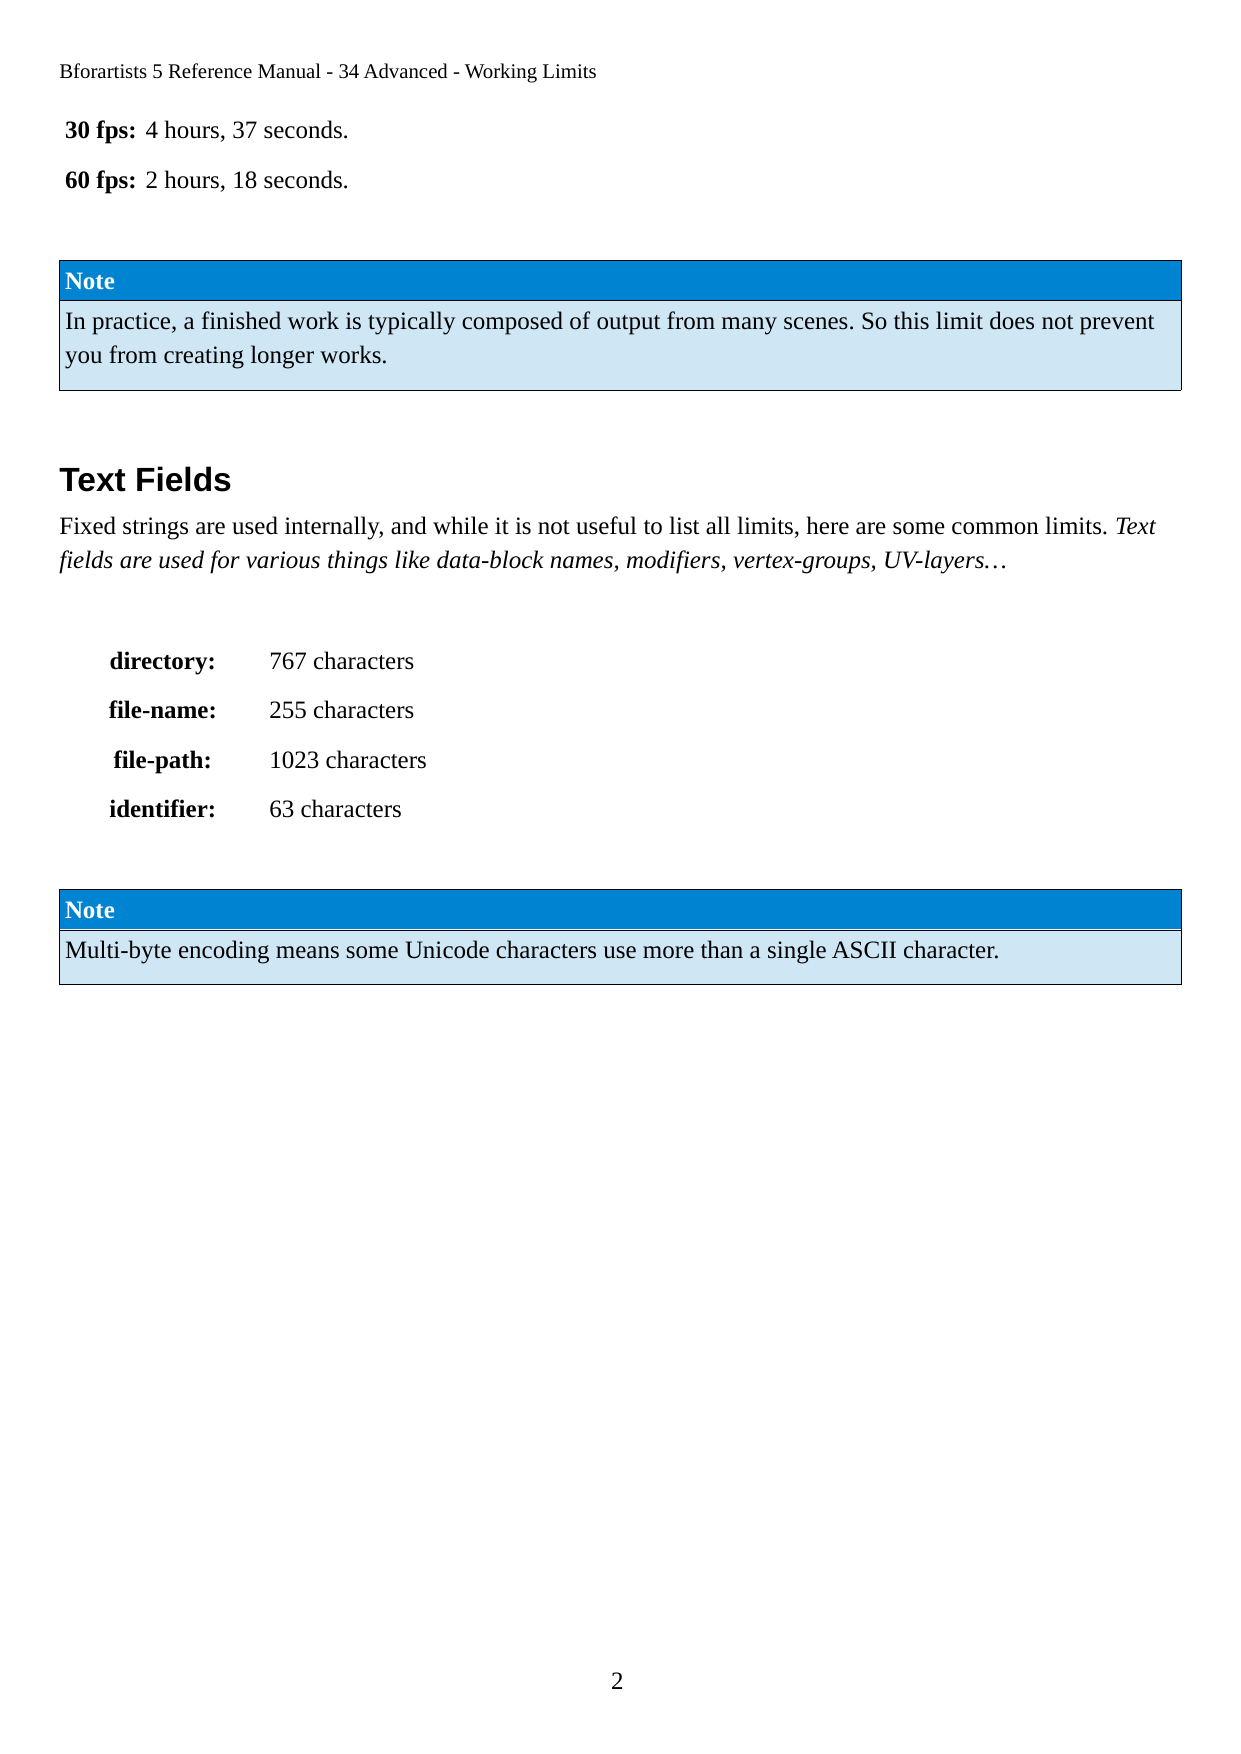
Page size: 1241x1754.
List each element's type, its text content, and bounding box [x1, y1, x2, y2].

table_cell file-name: [59, 693, 266, 742]
table_header Note [60, 261, 1181, 300]
table_cell 1023 characters [266, 742, 620, 791]
table_header Note [60, 890, 1181, 929]
table_cell file-path: [59, 742, 266, 791]
table_header 767 characters [266, 644, 620, 693]
table_cell 30 fps: [59, 113, 142, 162]
table_cell Multi-byte encoding means some Unicode characters use more than a single ASCII character. [60, 931, 1181, 984]
table_cell 255 characters [266, 693, 620, 742]
table_cell identifier: [59, 791, 266, 840]
table_cell In practice, a finished work is typically composed of output from many scenes. So this limit does not prevent you from creating longer works. [60, 301, 1181, 390]
table_header directory: [59, 644, 266, 693]
table_cell 60 fps: [59, 162, 142, 211]
text Fixed strings are used internally, and while it is not useful to list all limits, here are some common limits. Text fields are used for various things like data-block names, modifiers, vertex-groups, UV-layers… [59, 511, 1181, 574]
table_cell 63 characters [266, 791, 620, 840]
table_cell 2 hours, 18 seconds. [143, 162, 361, 211]
subtitle Text Fields [59, 460, 1181, 498]
table_cell 4 hours, 37 seconds. [143, 113, 361, 162]
